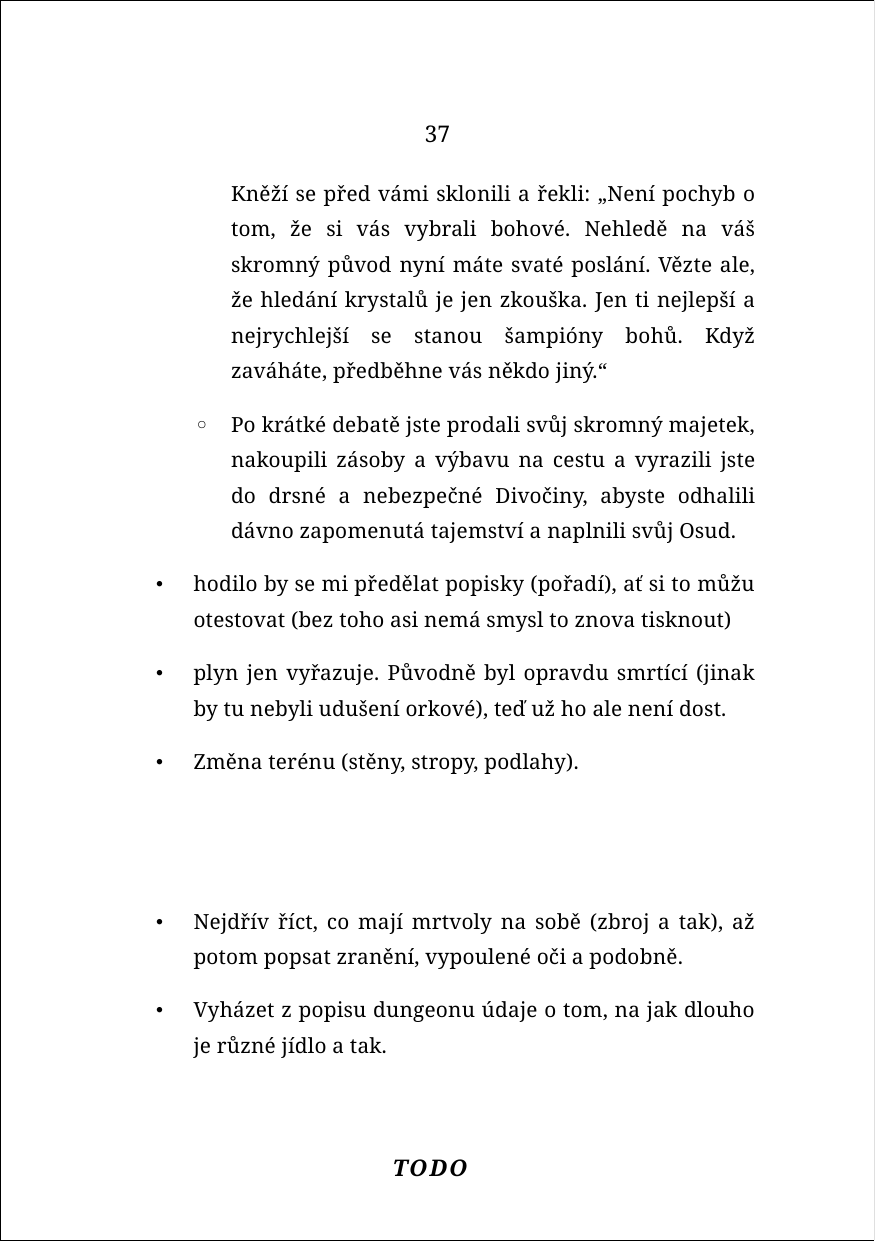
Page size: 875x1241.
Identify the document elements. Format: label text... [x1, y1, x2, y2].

list Změna terénu (stěny, stropy, podlahy). [156, 747, 756, 776]
list hodilo by se mi předělat popisky (pořadí), ať si to můžu otestovat (bez toho asi nemá smysl to znova tisknout) [156, 569, 756, 633]
list plyn jen vyřazuje. Původně byl opravdu smrtící (jinak by tu nebyli udušení orkové), teď už ho ale není dost. [156, 658, 756, 722]
list Po krátké debatě jste prodali svůj skromný majetek, nakoupili zásoby a výbavu na cestu a vyrazili jste do drsné a nebezpečné Divočiny, abyste odhalili dávno zapomenutá tajemství a naplnili svůj Osud. [193, 410, 756, 545]
list Kněží se před vámi sklonili a řekli: „Není pochyb o tom, že si vás vybrali bohové. Nehledě na váš skromný původ nyní máte svaté poslání. Vězte ale, že hledání krystalů je jen zkouška. Jen ti nejlepší a nejrychlejší se stanou šampióny bohů. Když zaváháte, předběhne vás někdo jiný.“ [193, 179, 756, 385]
list Vyházet z popisu dungeonu údaje o tom, na jak dlouho je různé jídlo a tak. [156, 996, 756, 1059]
list Nejdřív říct, co mají mrtvoly na sobě (zbroj a tak), až potom popsat zranění, vypoulené oči a podobně. [156, 907, 756, 971]
